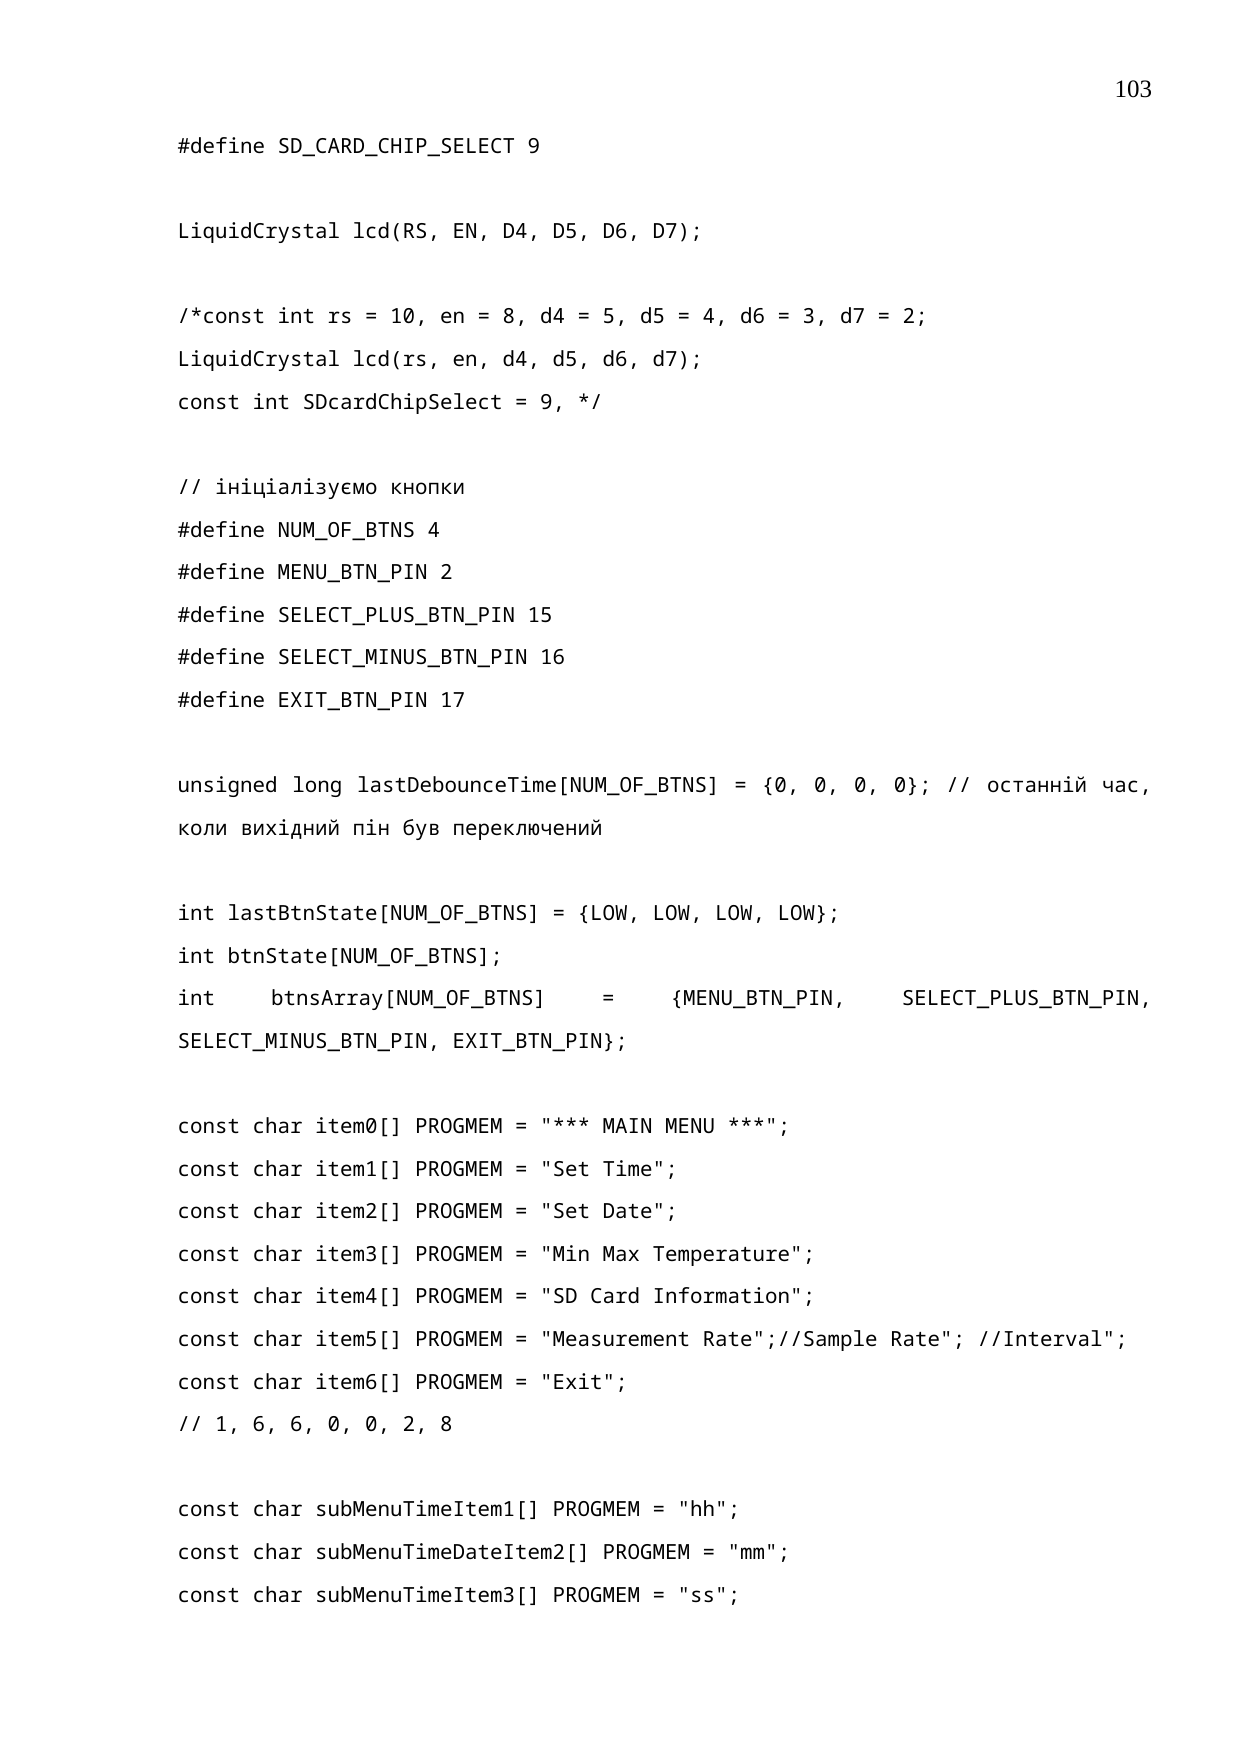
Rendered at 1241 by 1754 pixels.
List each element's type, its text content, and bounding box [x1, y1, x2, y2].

text const char item1[] PROGMEM = "Set Time"; [177, 1154, 1152, 1182]
text #define SELECT_PLUS_BTN_PIN 15 [177, 600, 1152, 628]
text const char item0[] PROGMEM = "*** MAIN MENU ***"; [177, 1111, 1152, 1139]
text int btnsArray[NUM_OF_BTNS] = {MENU_BTN_PIN, SELECT_PLUS_BTN_PIN, SELECT_MINUS_BTN_PIN, EXIT_BTN_PIN}; [177, 983, 1152, 1054]
text const char subMenuTimeItem1[] PROGMEM = "hh"; [177, 1494, 1152, 1523]
text #define MENU_BTN_PIN 2 [177, 557, 1152, 586]
text int btnState[NUM_OF_BTNS]; [177, 941, 1152, 969]
text #define SD_CARD_CHIP_SELECT 9 [177, 131, 1152, 160]
text const int SDcardChipSelect = 9, */ [177, 387, 1152, 415]
text // 1, 6, 6, 0, 0, 2, 8 [177, 1409, 1152, 1438]
text const char subMenuTimeItem3[] PROGMEM = "ss"; [177, 1580, 1152, 1608]
text const char item6[] PROGMEM = "Exit"; [177, 1367, 1152, 1395]
text unsigned long lastDebounceTime[NUM_OF_BTNS] = {0, 0, 0, 0}; // останній час, коли вихідний пін був переключений [177, 770, 1152, 841]
text #define NUM_OF_BTNS 4 [177, 515, 1152, 543]
text LiquidCrystal lcd(rs, en, d4, d5, d6, d7); [177, 344, 1152, 373]
text const char subMenuTimeDateItem2[] PROGMEM = "mm"; [177, 1537, 1152, 1566]
text const char item5[] PROGMEM = "Measurement Rate";//Sample Rate"; //Interval"; [177, 1324, 1152, 1353]
text const char item2[] PROGMEM = "Set Date"; [177, 1196, 1152, 1225]
text #define EXIT_BTN_PIN 17 [177, 685, 1152, 713]
text const char item4[] PROGMEM = "SD Card Information"; [177, 1282, 1152, 1310]
text // ініціалізуємо кнопки [177, 472, 1152, 501]
text LiquidCrystal lcd(RS, EN, D4, D5, D6, D7); [177, 216, 1152, 245]
text /*const int rs = 10, en = 8, d4 = 5, d5 = 4, d6 = 3, d7 = 2; [177, 302, 1152, 330]
text #define SELECT_MINUS_BTN_PIN 16 [177, 642, 1152, 671]
text const char item3[] PROGMEM = "Min Max Temperature"; [177, 1239, 1152, 1267]
text int lastBtnState[NUM_OF_BTNS] = {LOW, LOW, LOW, LOW}; [177, 898, 1152, 927]
